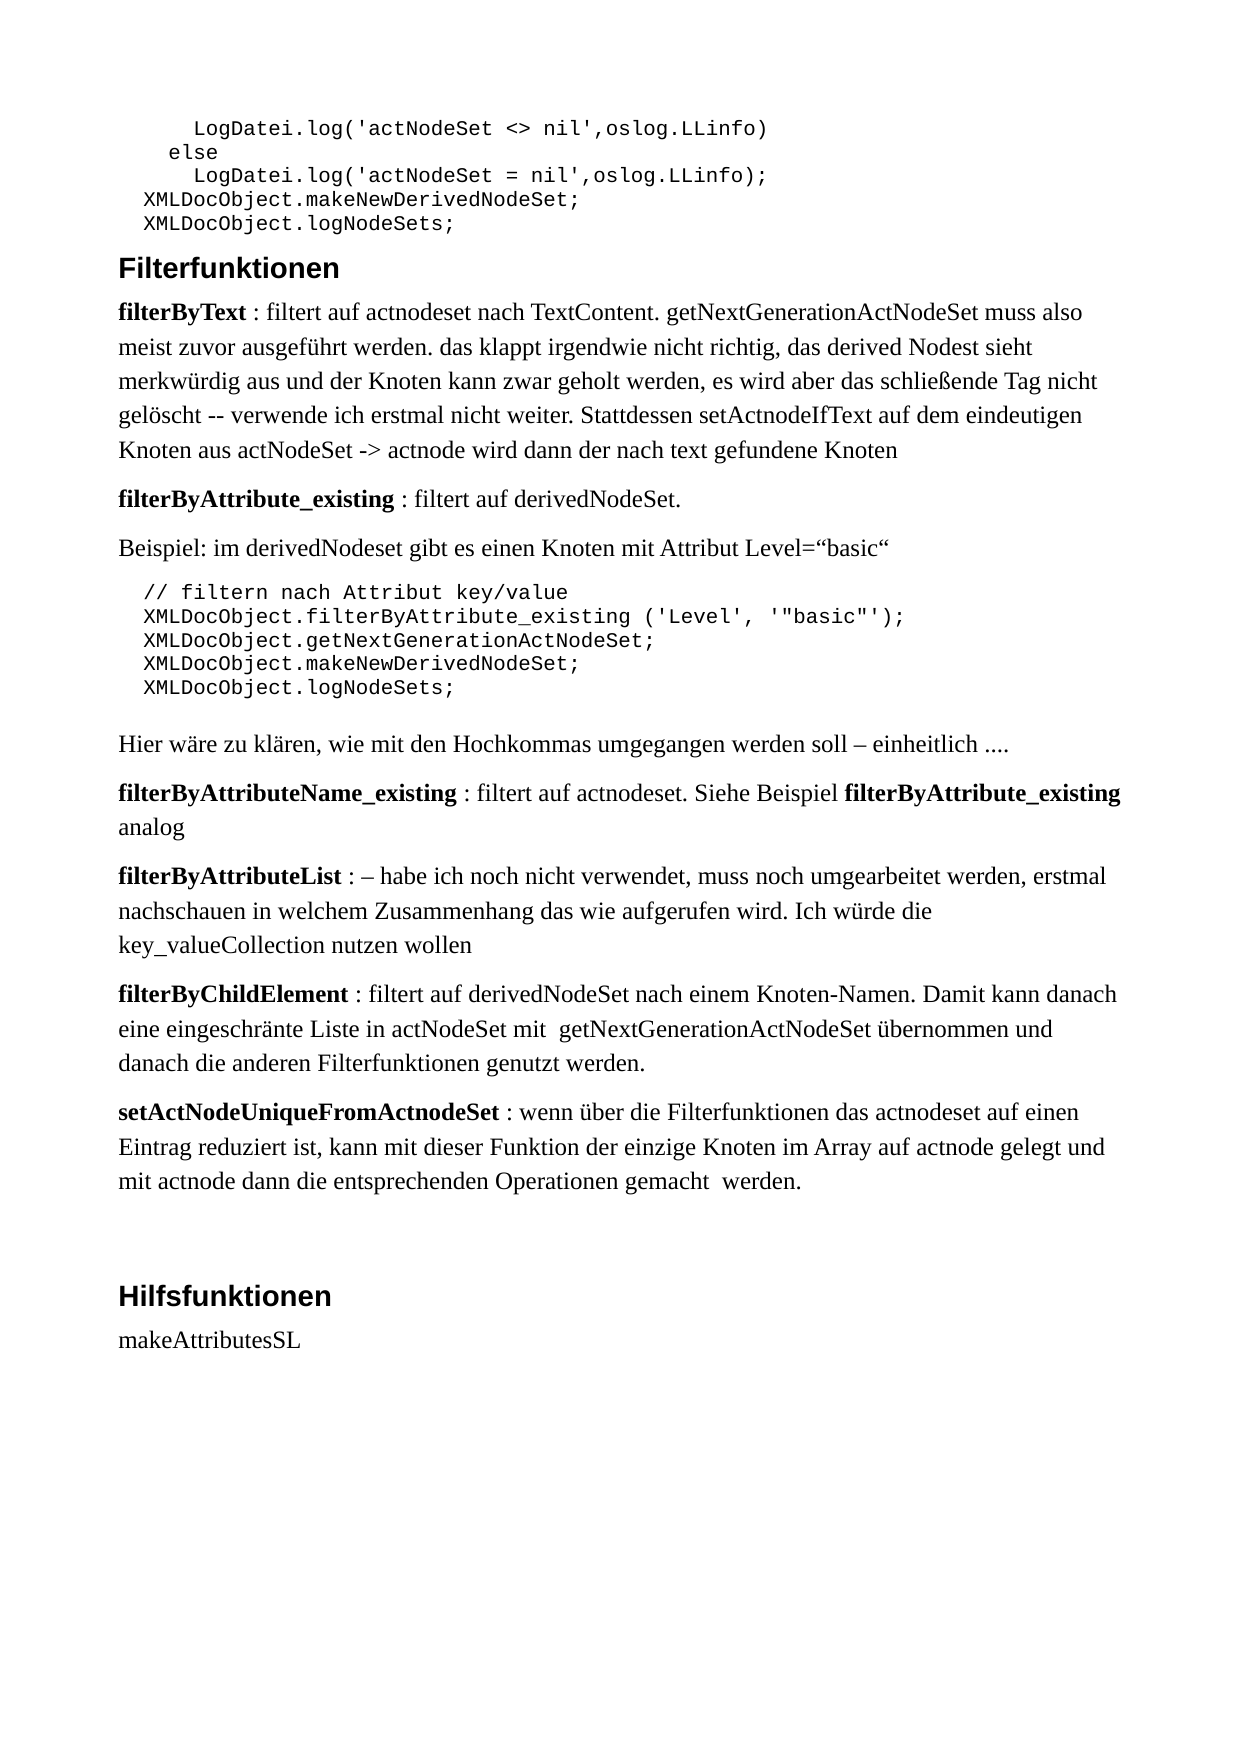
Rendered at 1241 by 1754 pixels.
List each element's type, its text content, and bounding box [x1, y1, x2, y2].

text // filtern nach Attribut key/value [118, 582, 1122, 606]
text filterByChildElement : filtert auf derivedNodeSet nach einem Knoten-Namen. Damit kann danach eine eingeschränte Liste in actNodeSet mit getNextGenerationActNodeSet übernommen und danach die anderen Filterfunktionen genutzt werden. [118, 979, 1122, 1077]
subtitle Filterfunktionen [118, 251, 1122, 285]
text LogDatei.log('actNodeSet = nil',oslog.LLinfo); [118, 165, 1122, 189]
text XMLDocObject.getNextGenerationActNodeSet; [118, 629, 1122, 653]
text setActNodeUniqueFromActnodeSet : wenn über die Filterfunktionen das actnodeset auf einen Eintrag reduziert ist, kann mit dieser Funktion der einzige Knoten im Array auf actnode gelegt und mit actnode dann die entsprechenden Operationen gemacht werden. [118, 1097, 1122, 1195]
text XMLDocObject.logNodeSets; [118, 677, 1122, 701]
text LogDatei.log('actNodeSet <> nil',oslog.LLinfo) [118, 118, 1122, 142]
text XMLDocObject.makeNewDerivedNodeSet; [118, 653, 1122, 677]
text filterByAttributeList : – habe ich noch nicht verwendet, muss noch umgearbeitet werden, erstmal nachschauen in welchem Zusammenhang das wie aufgerufen wird. Ich würde die key_valueCollection nutzen wollen [118, 861, 1122, 959]
text Beispiel: im derivedNodeset gibt es einen Knoten mit Attribut Level=“basic“ [118, 533, 1122, 562]
text makeAttributesSL [118, 1325, 1122, 1354]
text XMLDocObject.logNodeSets; [118, 213, 1122, 236]
text filterByText : filtert auf actnodeset nach TextContent. getNextGenerationActNodeSet muss also meist zuvor ausgeführt werden. das klappt irgendwie nicht richtig, das derived Nodest sieht merkwürdig aus und der Knoten kann zwar geholt werden, es wird aber das schließende Tag nicht gelöscht -- verwende ich erstmal nicht weiter. Stattdessen setActnodeIfText auf dem eindeutigen Knoten aus actNodeSet -> actnode wird dann der nach text gefundene Knoten [118, 297, 1122, 464]
text filterByAttributeName_existing : filtert auf actnodeset. Siehe Beispiel filterByAttribute_existing analog [118, 778, 1122, 841]
text XMLDocObject.filterByAttribute_existing ('Level', '"basic"'); [118, 606, 1122, 629]
text filterByAttribute_existing : filtert auf derivedNodeSet. [118, 484, 1122, 513]
text else [118, 142, 1122, 165]
text Hier wäre zu klären, wie mit den Hochkommas umgegangen werden soll – einheitlich .... [118, 729, 1122, 758]
subtitle Hilfsfunktionen [118, 1279, 1122, 1313]
text XMLDocObject.makeNewDerivedNodeSet; [118, 189, 1122, 213]
